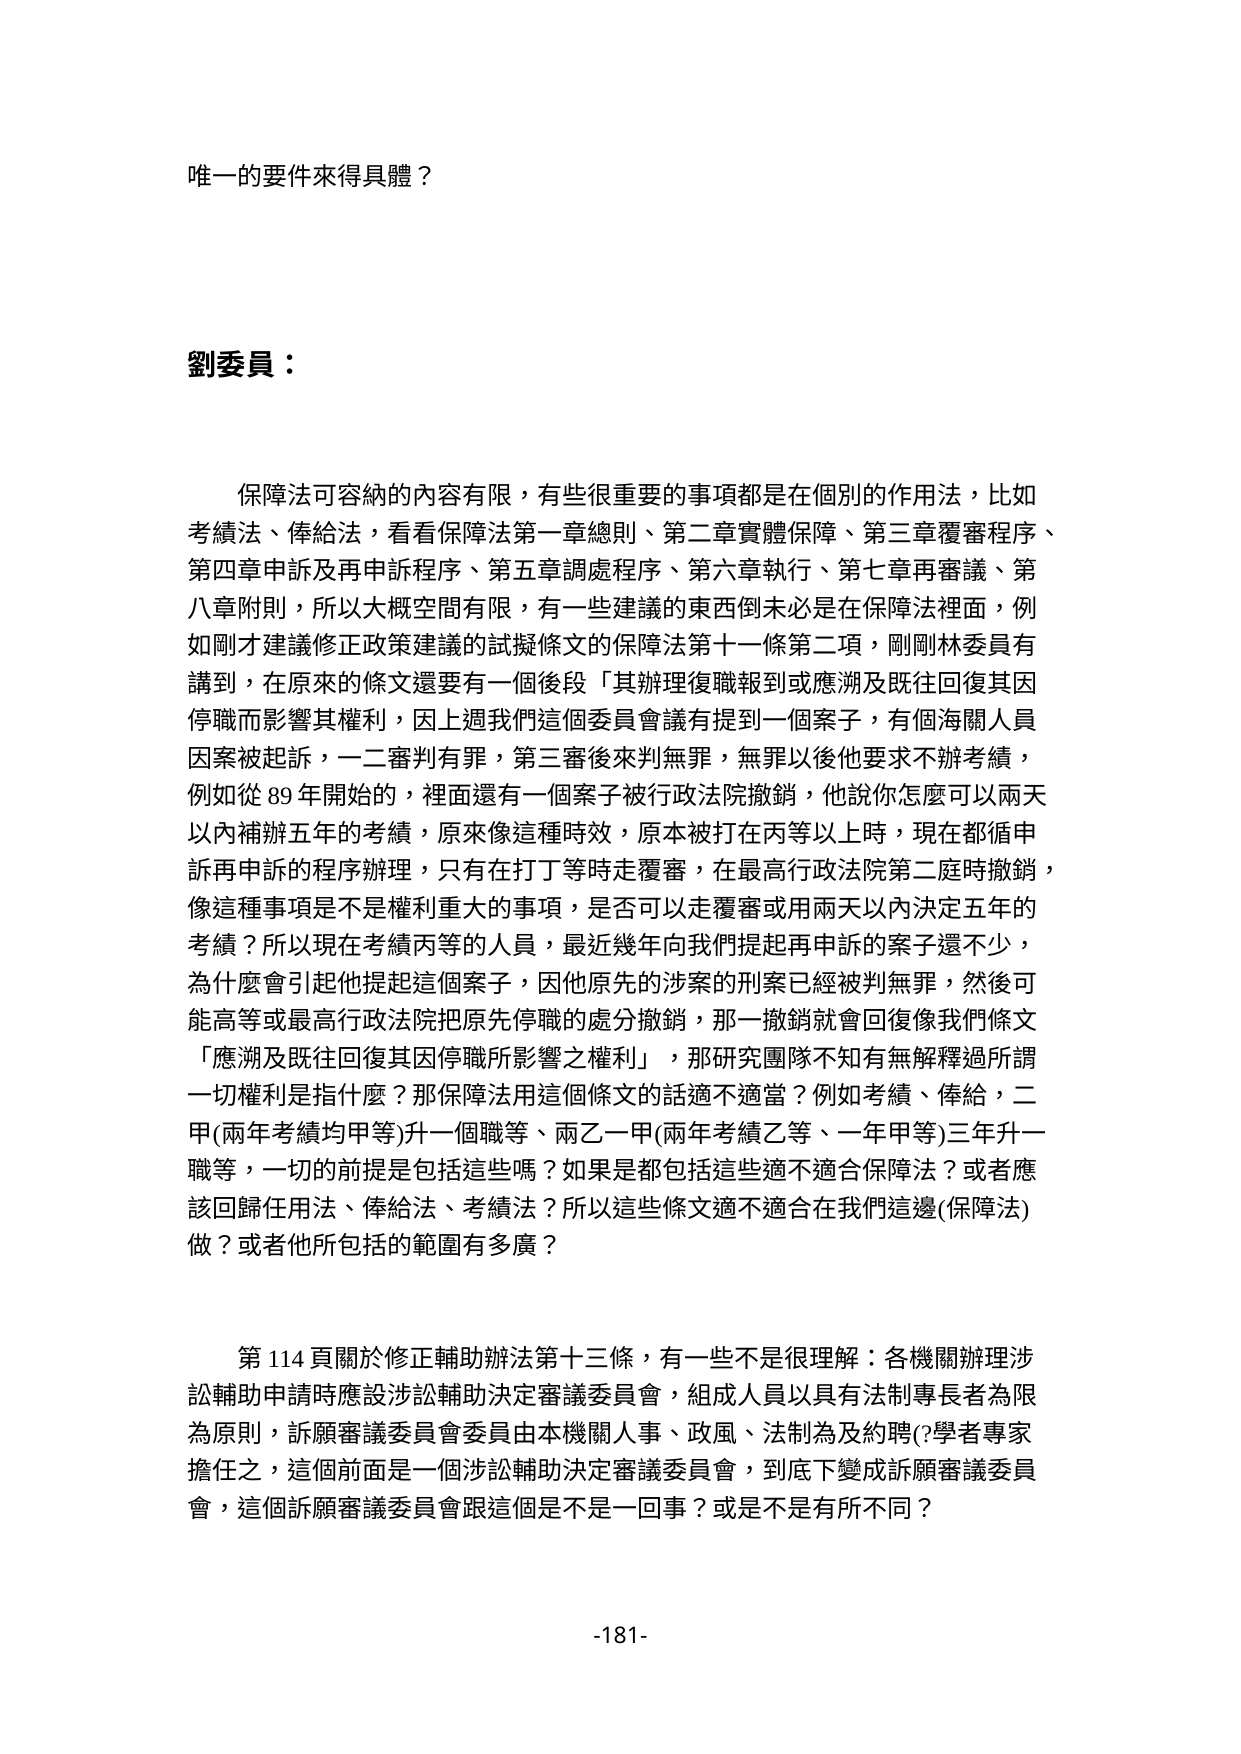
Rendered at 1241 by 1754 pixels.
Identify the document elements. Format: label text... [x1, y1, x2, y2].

text 第114頁關於修正輔助辦法第十三條，有一些不是很理解：各機關辦理涉訟輔助申請時應設涉訟輔助決定審議委員會，組成人員以具有法制專長者為限為原則，訴願審議委員會委員由本機關人事、政風、法制為及約聘(?學者專家擔任之，這個前面是一個涉訟輔助決定審議委員會，到底下變成訴願審議委員會，這個訴願審議委員會跟這個是不是一回事？或是不是有所不同？ [187, 1331, 1053, 1519]
text 劉委員： [187, 319, 1053, 394]
text 唯一的要件來得具體？ [187, 150, 1053, 187]
text 保障法可容納的內容有限，有些很重要的事項都是在個別的作用法，比如考績法、俸給法，看看保障法第一章總則、第二章實體保障、第三章覆審程序、第四章申訴及再申訴程序、第五章調處程序、第六章執行、第七章再審議、第八章附則，所以大概空間有限，有一些建議的東西倒未必是在保障法裡面，例如剛才建議修正政策建議的試擬條文的保障法第十一條第二項，剛剛林委員有講到，在原來的條文還要有一個後段「其辦理復職報到或應溯及既往回復其因停職而影響其權利，因上週我們這個委員會議有提到一個案子，有個海關人員因案被起訴，一二審判有罪，第三審後來判無罪，無罪以後他要求不辦考績，例如從89年開始的，裡面還有一個案子被行政法院撤銷，他說你怎麼可以兩天以內補辦五年的考績，原來像這種時效，原本被打在丙等以上時，現在都循申訴再申訴的程序辦理，只有在打丁等時走覆審，在最高行政法院第二庭時撤銷，像這種事項是不是權利重大的事項，是否可以走覆審或用兩天以內決定五年的考績？所以現在考績丙等的人員，最近幾年向我們提起再申訴的案子還不少，為什麼會引起他提起這個案子，因他原先的涉案的刑案已經被判無罪，然後可能高等或最高行政法院把原先停職的處分撤銷，那一撤銷就會回復像我們條文「應溯及既往回復其因停職所影響之權利」，那研究團隊不知有無解釋過所謂一切權利是指什麼？那保障法用這個條文的話適不適當？例如考績、俸給，二甲(兩年考績均甲等)升一個職等、兩乙一甲(兩年考績乙等、一年甲等)三年升一職等，一切的前提是包括這些嗎？如果是都包括這些適不適合保障法？或者應該回歸任用法、俸給法、考績法？所以這些條文適不適合在我們這邊(保障法)做？或者他所包括的範圍有多廣？ [187, 469, 1053, 1256]
